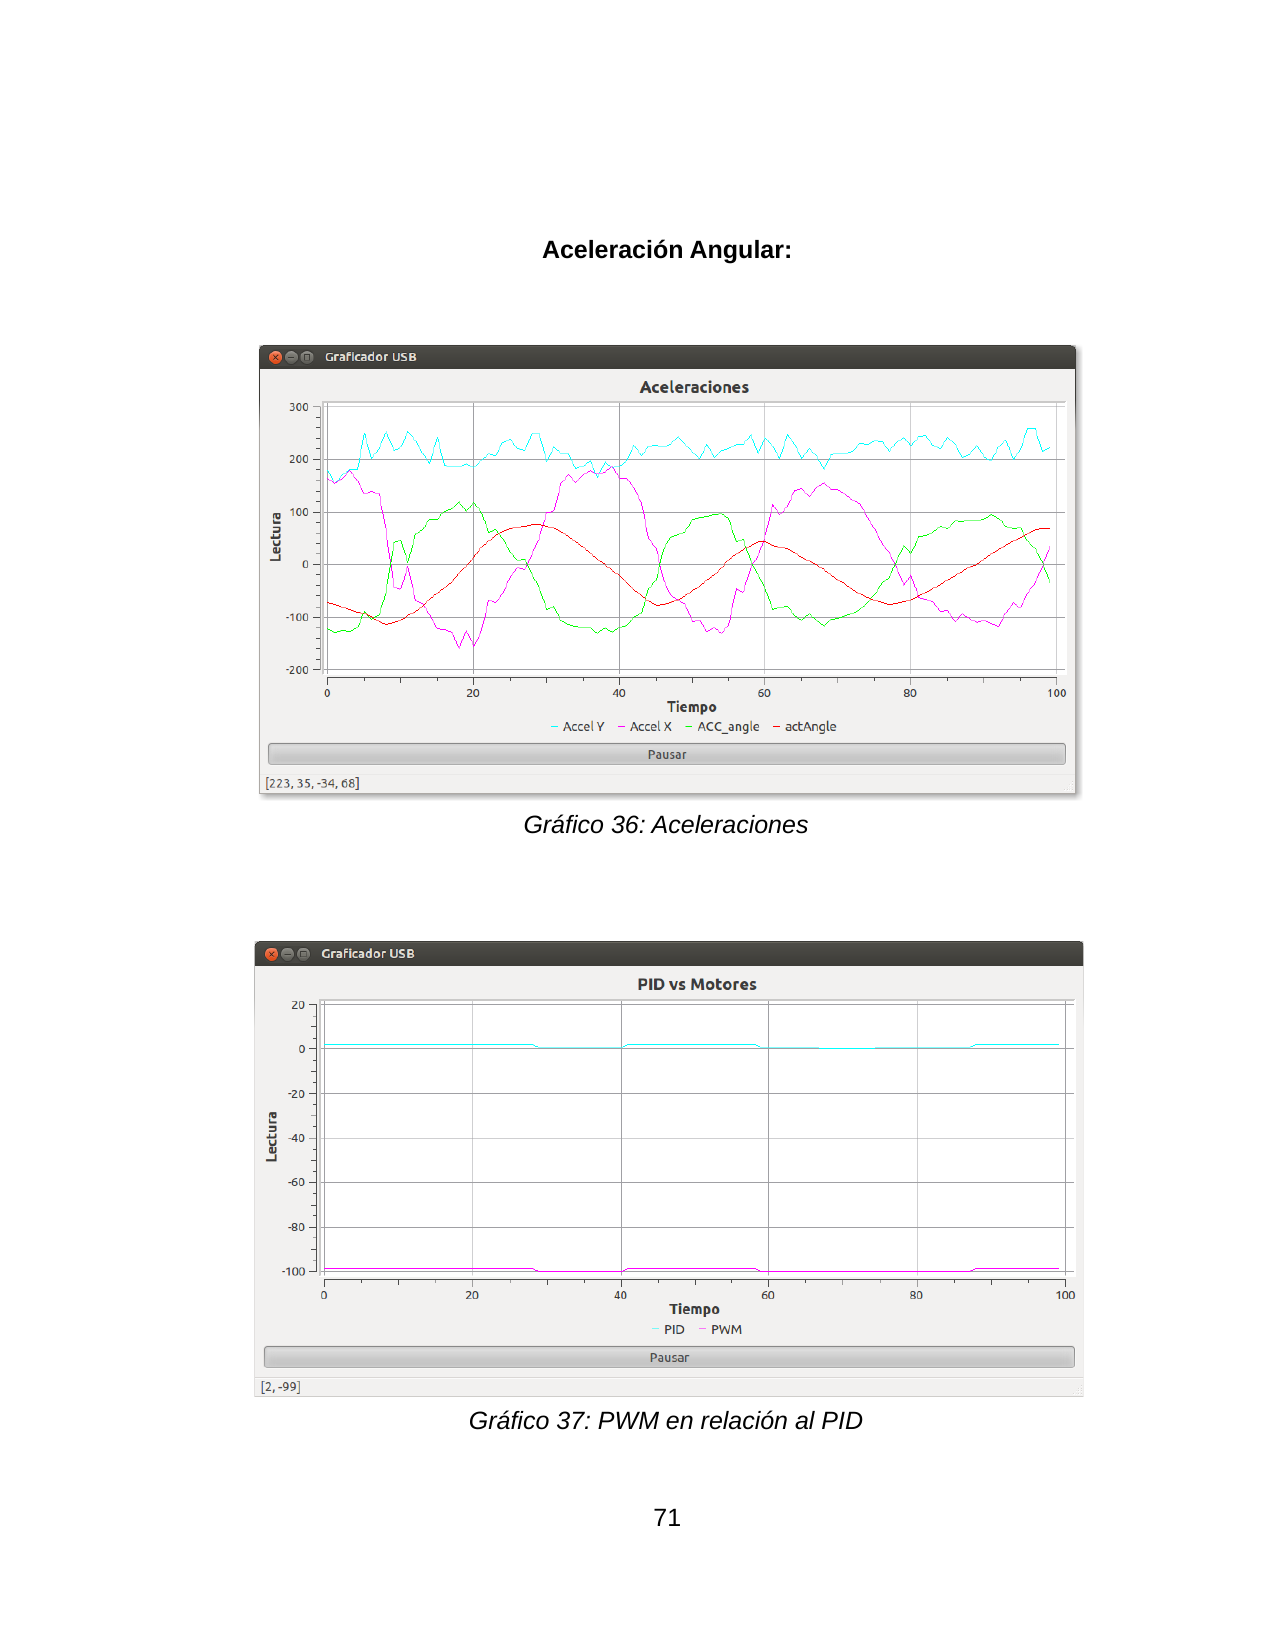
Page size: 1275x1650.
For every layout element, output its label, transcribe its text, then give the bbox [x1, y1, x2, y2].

subtitle Aceleración Angular: [236, 235, 1098, 264]
text Gráfico 36: Aceleraciones [238, 810, 1096, 835]
picture [254, 941, 1084, 1397]
text Gráfico 37: PWM en relación al PID [238, 1406, 1096, 1431]
picture [254, 340, 1083, 801]
